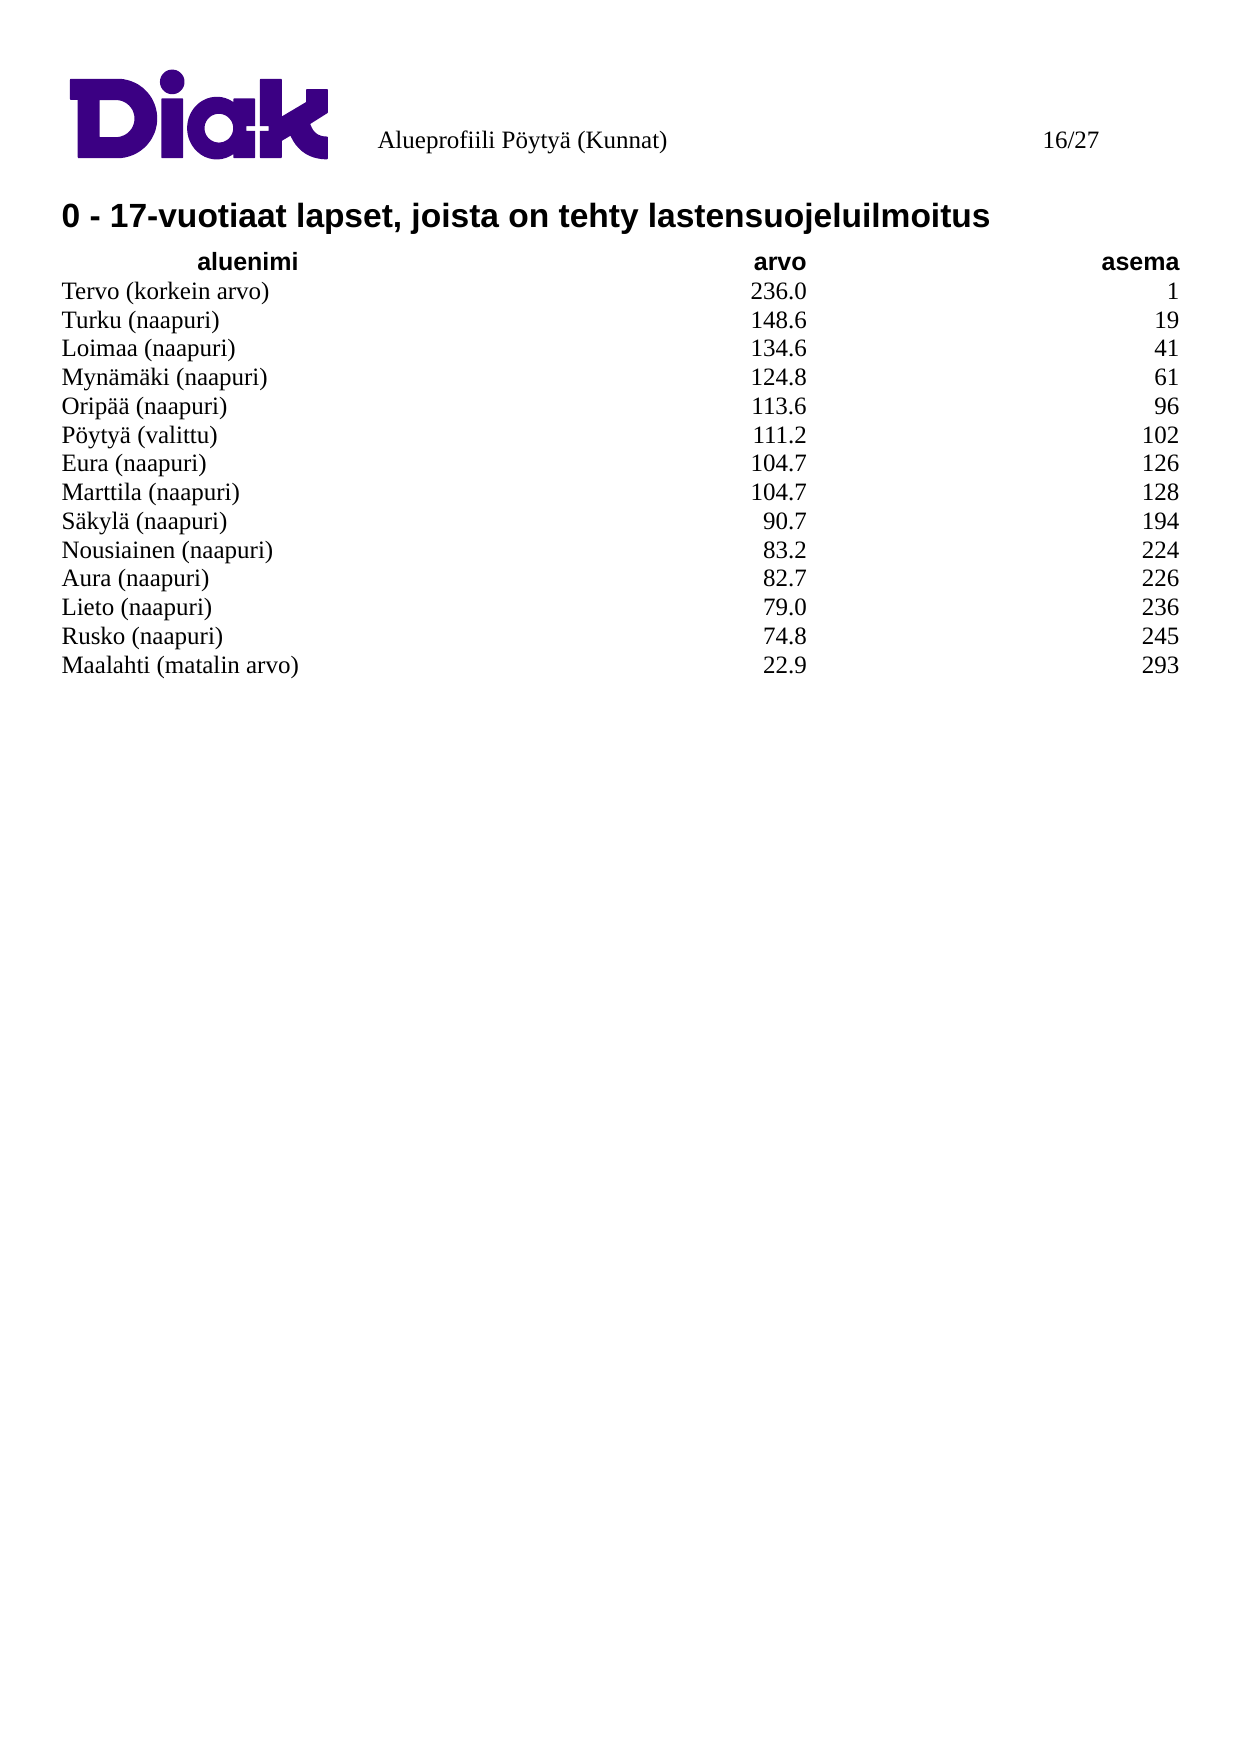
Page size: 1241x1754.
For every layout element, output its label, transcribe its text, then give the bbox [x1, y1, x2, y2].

subtitle 0 - 17-vuotiaat lapset, joista on tehty lastensuojeluilmoitus [61, 196, 1179, 235]
table_cell 148.6 [434, 305, 806, 333]
table_cell 19 [806, 305, 1179, 333]
table_cell 79.0 [434, 592, 806, 621]
table_cell 113.6 [434, 391, 806, 420]
table_header asema [806, 247, 1179, 276]
table_cell Lieto (naapuri) [61, 592, 434, 621]
table_cell 96 [806, 391, 1179, 420]
table_cell 41 [806, 334, 1179, 362]
table_cell 102 [806, 420, 1179, 448]
table_cell 224 [806, 535, 1179, 563]
table_cell 90.7 [434, 506, 806, 535]
table_cell Loimaa (naapuri) [61, 334, 434, 362]
table_cell 194 [806, 506, 1179, 535]
table_cell 1 [806, 276, 1179, 305]
table_cell 104.7 [434, 449, 806, 477]
table_cell 124.8 [434, 362, 806, 391]
table_cell Aura (naapuri) [61, 564, 434, 592]
table_cell Tervo (korkein arvo) [61, 276, 434, 305]
table_cell 111.2 [434, 420, 806, 448]
table_header aluenimi [61, 247, 434, 276]
table_cell Maalahti (matalin arvo) [61, 650, 434, 678]
table_cell 22.9 [434, 650, 806, 678]
table_cell Rusko (naapuri) [61, 621, 434, 650]
table_cell 245 [806, 621, 1179, 650]
table_cell 293 [806, 650, 1179, 678]
table_cell Nousiainen (naapuri) [61, 535, 434, 563]
table_cell 61 [806, 362, 1179, 391]
table_cell Marttila (naapuri) [61, 477, 434, 506]
table_cell Mynämäki (naapuri) [61, 362, 434, 391]
table_cell 128 [806, 477, 1179, 506]
table_cell 134.6 [434, 334, 806, 362]
table_cell 104.7 [434, 477, 806, 506]
table_header arvo [434, 247, 806, 276]
table_cell 126 [806, 449, 1179, 477]
table_cell 226 [806, 564, 1179, 592]
table_cell Oripää (naapuri) [61, 391, 434, 420]
table_cell 74.8 [434, 621, 806, 650]
table_cell 83.2 [434, 535, 806, 563]
table_cell Säkylä (naapuri) [61, 506, 434, 535]
table_cell Pöytyä (valittu) [61, 420, 434, 448]
table_cell Eura (naapuri) [61, 449, 434, 477]
table_cell 82.7 [434, 564, 806, 592]
table_cell 236 [806, 592, 1179, 621]
table_cell Turku (naapuri) [61, 305, 434, 333]
table_cell 236.0 [434, 276, 806, 305]
